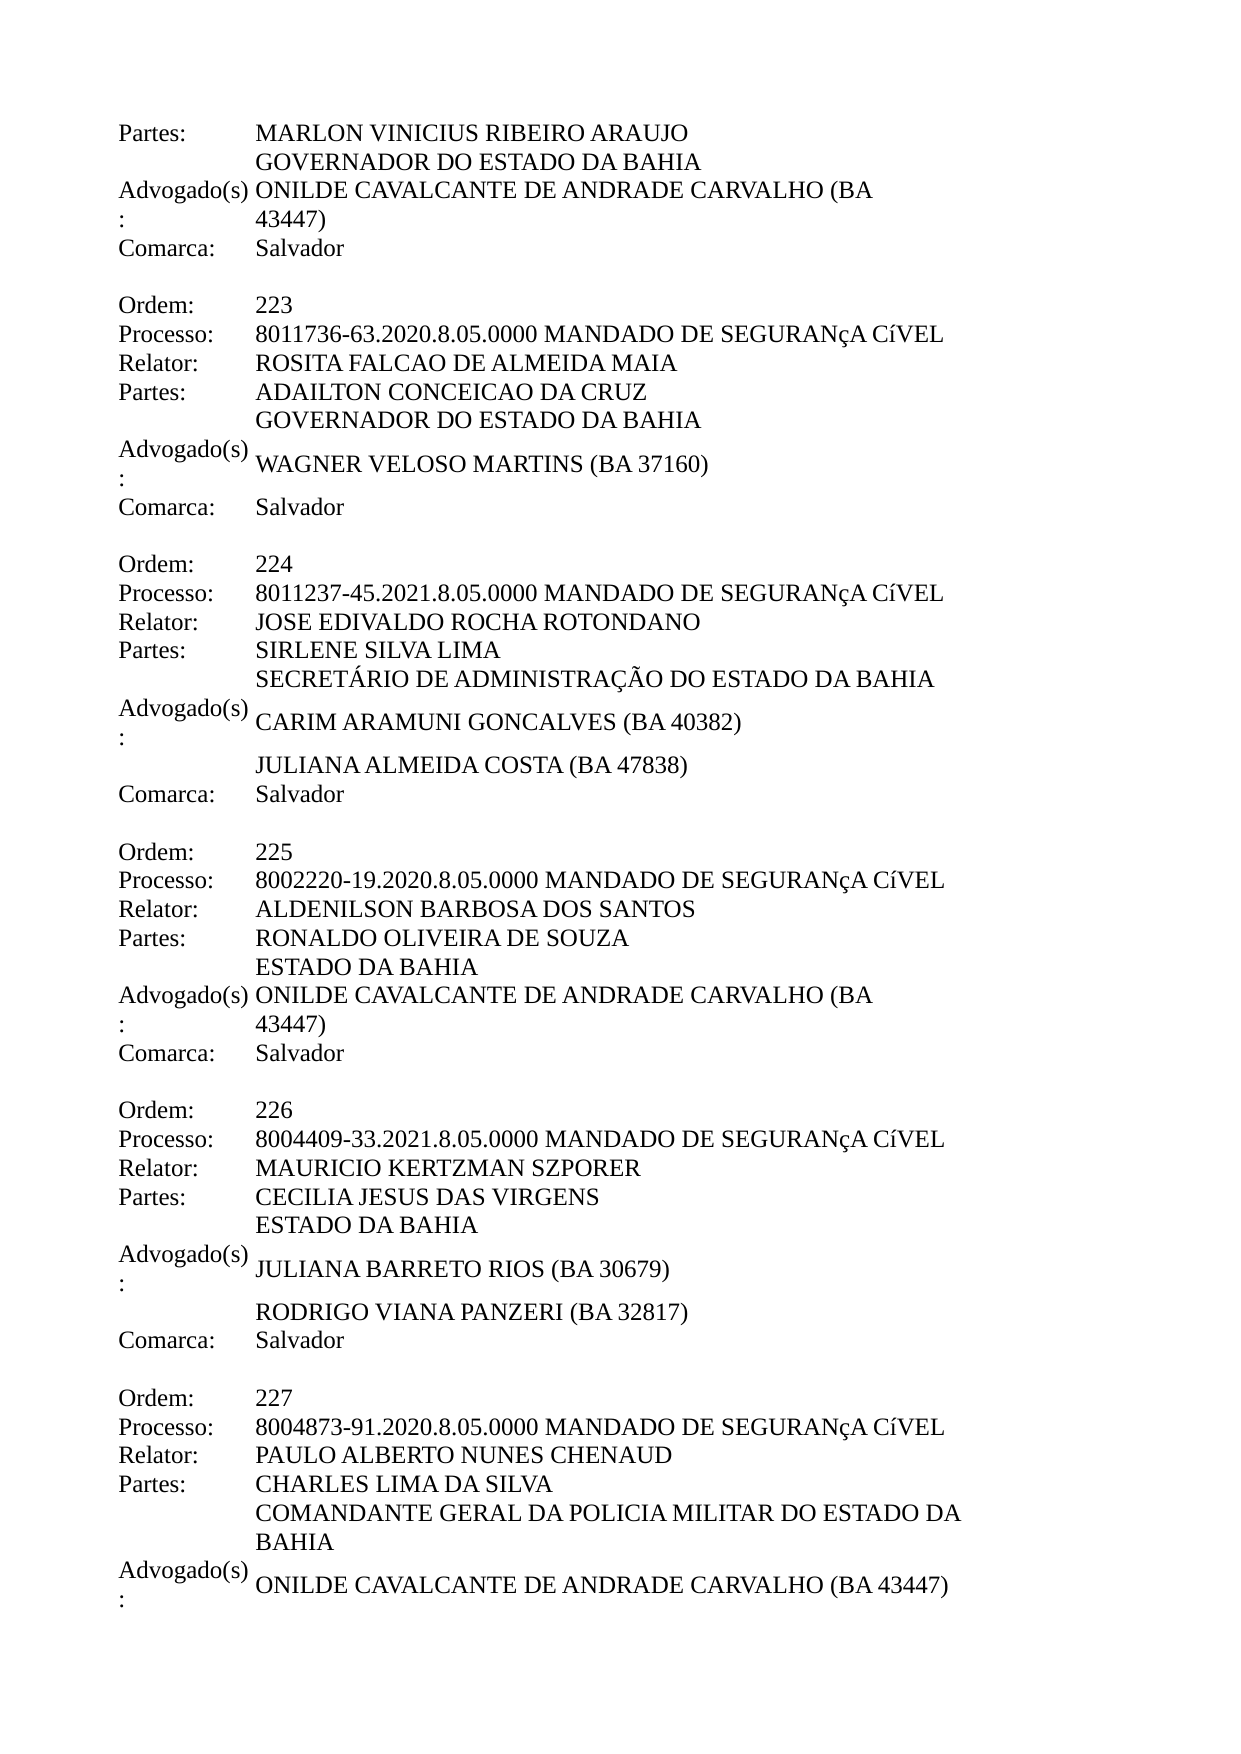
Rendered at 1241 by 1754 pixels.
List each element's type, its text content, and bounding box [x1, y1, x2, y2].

table_cell Salvador [255, 233, 946, 262]
table_cell RODRIGO VIANA PANZERI (BA 32817) [255, 1297, 946, 1326]
table_cell ESTADO DA BAHIA [255, 952, 946, 981]
table_cell Partes: [118, 1182, 255, 1211]
table_header Ordem: [118, 549, 255, 578]
table_cell Advogado(s): [118, 176, 255, 233]
table_cell GOVERNADOR DO ESTADO DA BAHIA [255, 406, 944, 434]
table_cell Salvador [255, 779, 944, 808]
table_cell Partes: [118, 118, 255, 147]
table_cell CARIM ARAMUNI GONCALVES (BA 40382) [255, 693, 944, 751]
table_cell ONILDE CAVALCANTE DE ANDRADE CARVALHO (BA 43447) [255, 981, 946, 1038]
table_cell Comarca: [118, 779, 255, 808]
table_cell GOVERNADOR DO ESTADO DA BAHIA [255, 147, 946, 176]
table_cell Partes: [118, 377, 255, 406]
table_cell MARLON VINICIUS RIBEIRO ARAUJO [255, 118, 946, 147]
table_cell Partes: [118, 636, 255, 664]
table_cell JULIANA ALMEIDA COSTA (BA 47838) [255, 751, 944, 779]
table_cell Processo: [118, 578, 255, 607]
table_cell ESTADO DA BAHIA [255, 1211, 946, 1239]
table_cell [118, 1297, 255, 1326]
table_cell 8004409-33.2021.8.05.0000 MANDADO DE SEGURANçA CíVEL [255, 1124, 946, 1153]
table_header 227 [255, 1383, 1041, 1412]
table_cell WAGNER VELOSO MARTINS (BA 37160) [255, 434, 944, 492]
table_cell [118, 147, 255, 176]
table_cell Relator: [118, 1153, 255, 1182]
table_cell Relator: [118, 894, 255, 923]
table_cell Salvador [255, 492, 944, 521]
table_cell JULIANA BARRETO RIOS (BA 30679) [255, 1239, 946, 1297]
table_cell 8011237-45.2021.8.05.0000 MANDADO DE SEGURANçA CíVEL [255, 578, 944, 607]
table_cell CECILIA JESUS DAS VIRGENS [255, 1182, 946, 1211]
table_cell Processo: [118, 1412, 255, 1441]
table_cell Comarca: [118, 233, 255, 262]
table_header Ordem: [118, 837, 255, 866]
table_cell Partes: [118, 1469, 255, 1498]
table_cell [118, 664, 255, 693]
table_cell PAULO ALBERTO NUNES CHENAUD [255, 1441, 1041, 1469]
table_cell 8011736-63.2020.8.05.0000 MANDADO DE SEGURANçA CíVEL [255, 319, 944, 348]
table_cell MAURICIO KERTZMAN SZPORER [255, 1153, 946, 1182]
table_cell [118, 751, 255, 779]
table_cell Advogado(s): [118, 693, 255, 751]
table_cell RONALDO OLIVEIRA DE SOUZA [255, 923, 946, 952]
table_header 226 [255, 1096, 946, 1124]
table_cell [118, 1211, 255, 1239]
table_cell Processo: [118, 1124, 255, 1153]
table_cell Processo: [118, 319, 255, 348]
table_cell ADAILTON CONCEICAO DA CRUZ [255, 377, 944, 406]
table_cell Advogado(s): [118, 1239, 255, 1297]
table_header 224 [255, 549, 944, 578]
table_cell ALDENILSON BARBOSA DOS SANTOS [255, 894, 946, 923]
table_cell Partes: [118, 923, 255, 952]
table_header Ordem: [118, 1096, 255, 1124]
table_cell 8002220-19.2020.8.05.0000 MANDADO DE SEGURANçA CíVEL [255, 866, 946, 894]
table_header 223 [255, 291, 944, 319]
table_cell 8004873-91.2020.8.05.0000 MANDADO DE SEGURANçA CíVEL [255, 1412, 1041, 1441]
table_cell [118, 952, 255, 981]
table_cell Salvador [255, 1326, 946, 1354]
table_cell CHARLES LIMA DA SILVA [255, 1469, 1041, 1498]
table_cell Relator: [118, 348, 255, 377]
table_cell ONILDE CAVALCANTE DE ANDRADE CARVALHO (BA 43447) [255, 1556, 1041, 1613]
table_cell Advogado(s): [118, 1556, 255, 1613]
table_cell Comarca: [118, 1038, 255, 1067]
table_cell COMANDANTE GERAL DA POLICIA MILITAR DO ESTADO DA BAHIA [255, 1498, 1041, 1556]
table_cell Comarca: [118, 1326, 255, 1354]
table_cell JOSE EDIVALDO ROCHA ROTONDANO [255, 607, 944, 636]
table_cell [118, 406, 255, 434]
table_cell Advogado(s): [118, 981, 255, 1038]
table_cell Salvador [255, 1038, 946, 1067]
table_cell Comarca: [118, 492, 255, 521]
table_header 225 [255, 837, 946, 866]
table_cell ROSITA FALCAO DE ALMEIDA MAIA [255, 348, 944, 377]
table_cell Relator: [118, 1441, 255, 1469]
table_cell ONILDE CAVALCANTE DE ANDRADE CARVALHO (BA 43447) [255, 176, 946, 233]
table_cell Processo: [118, 866, 255, 894]
table_header Ordem: [118, 1383, 255, 1412]
table_header Ordem: [118, 291, 255, 319]
table_cell SIRLENE SILVA LIMA [255, 636, 944, 664]
table_cell [118, 1498, 255, 1556]
table_cell Relator: [118, 607, 255, 636]
table_cell SECRETÁRIO DE ADMINISTRAÇÃO DO ESTADO DA BAHIA [255, 664, 944, 693]
table_cell Advogado(s): [118, 434, 255, 492]
